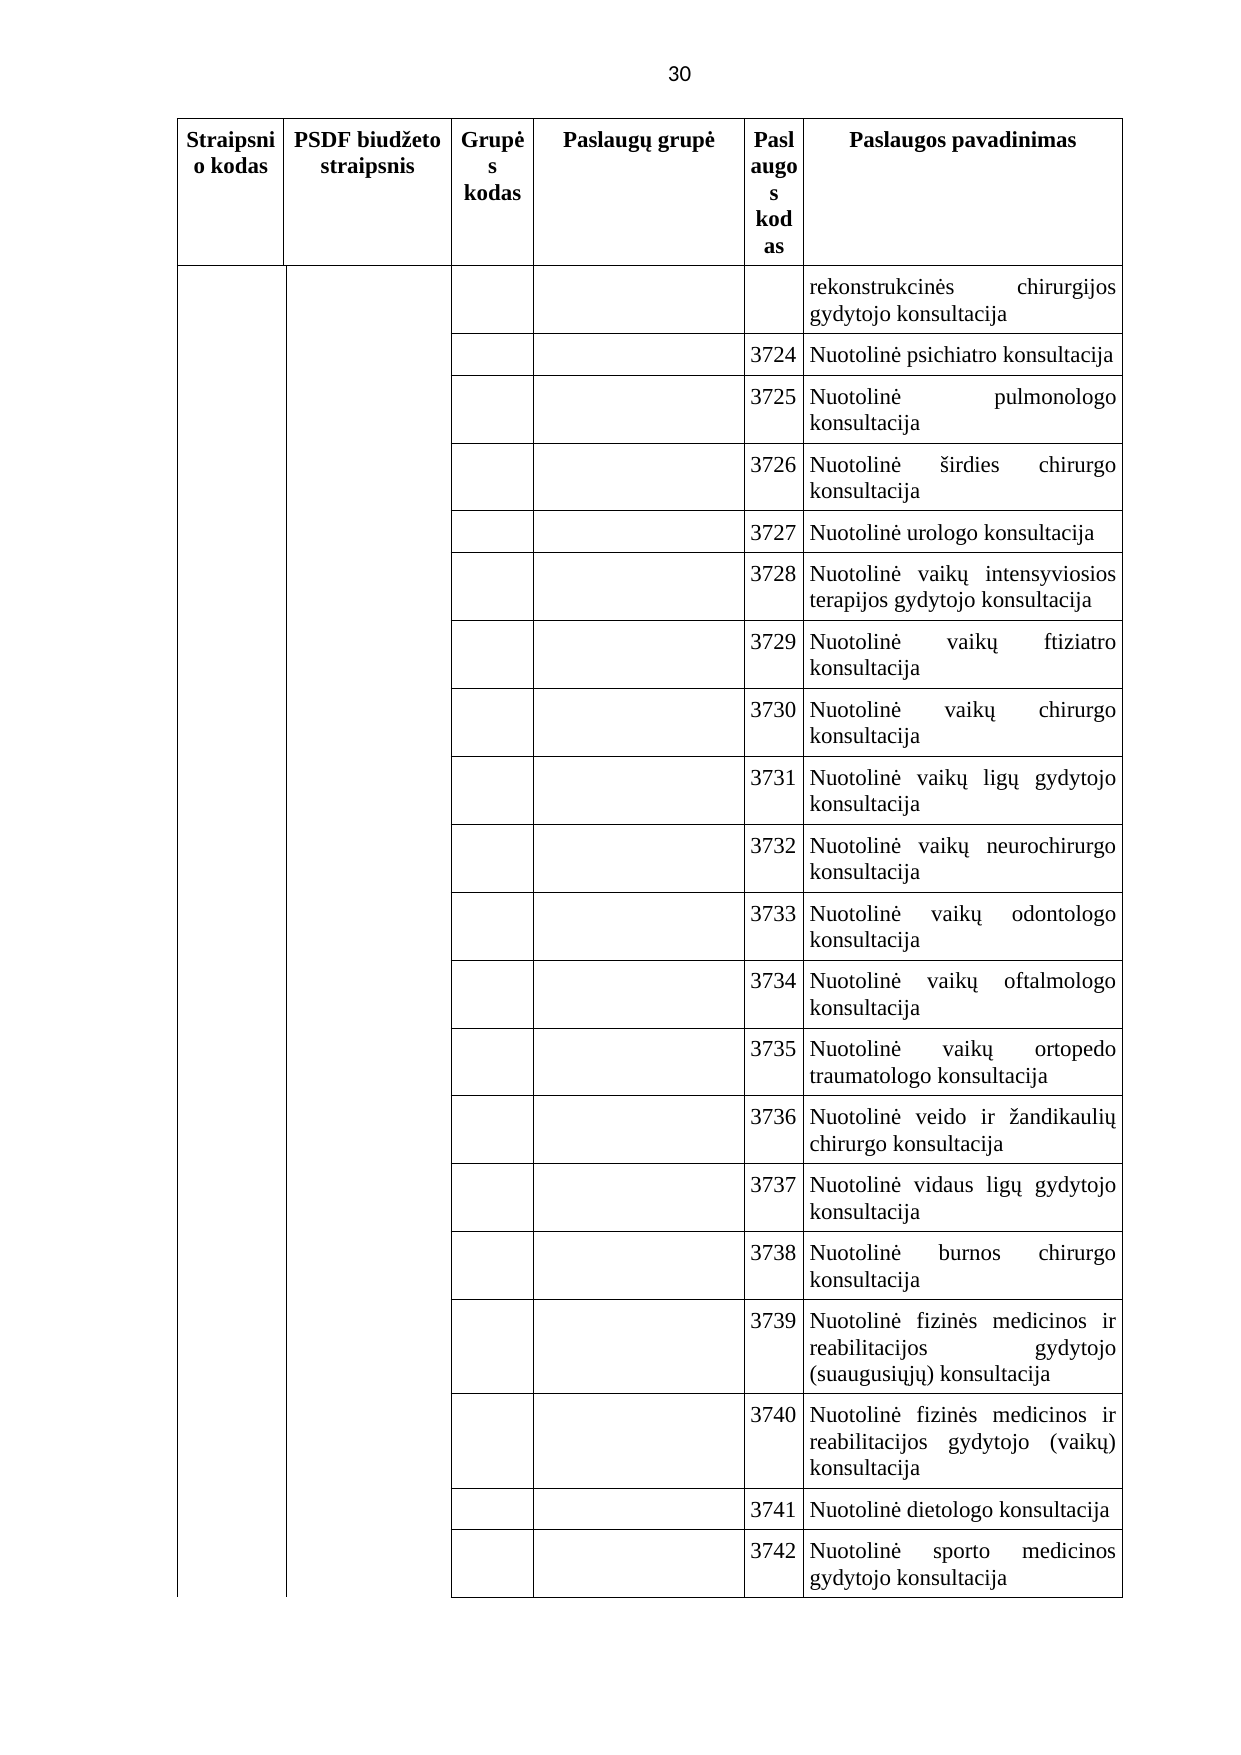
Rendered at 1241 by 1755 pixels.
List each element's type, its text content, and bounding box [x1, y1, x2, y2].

table_cell [178, 892, 286, 959]
table_cell [534, 1489, 744, 1529]
table_cell [178, 1299, 286, 1393]
table_cell [452, 1489, 533, 1529]
table_cell [178, 1488, 286, 1529]
table_cell Nuotolinė veido ir žandikaulių chirurgo konsultacija [804, 1096, 1122, 1163]
table_cell [452, 621, 533, 688]
table_cell [287, 266, 451, 333]
table_cell [287, 688, 451, 756]
table_cell [178, 510, 286, 552]
table_cell Nuotolinė sporto medicinos gydytojo konsultacija [804, 1530, 1122, 1597]
table_cell Nuotolinė vaikų ortopedo traumatologo konsultacija [804, 1029, 1122, 1095]
table_cell [452, 1394, 533, 1488]
table_cell [178, 824, 286, 892]
table_cell [178, 960, 286, 1027]
table_cell [534, 621, 744, 688]
table_cell Nuotolinė vaikų neurochirurgo konsultacija [804, 825, 1122, 892]
table_cell Nuotolinė fizinės medicinos ir reabilitacijos gydytojo (suaugusiųjų) konsultacija [804, 1300, 1122, 1393]
table_cell [452, 266, 533, 333]
table_cell [287, 1299, 451, 1393]
table_cell [178, 1095, 286, 1163]
table_cell [287, 620, 451, 688]
table_header Straipsnio kodas [178, 119, 283, 265]
table_cell Nuotolinė urologo konsultacija [804, 511, 1122, 552]
table_cell Nuotolinė vaikų intensyviosios terapijos gydytojo konsultacija [804, 553, 1122, 620]
table_cell [534, 893, 744, 959]
table_cell Nuotolinė vidaus ligų gydytojo konsultacija [804, 1164, 1122, 1231]
table_cell Nuotolinė dietologo konsultacija [804, 1489, 1122, 1529]
table_cell Nuotolinė fizinės medicinos ir reabilitacijos gydytojo (vaikų) konsultacija [804, 1394, 1122, 1488]
table_cell [534, 1530, 744, 1597]
table_cell [534, 1164, 744, 1231]
table_cell [452, 1300, 533, 1393]
table_cell [287, 510, 451, 552]
table_cell [287, 1163, 451, 1231]
table_cell [534, 1029, 744, 1095]
table_cell 3740 [745, 1394, 803, 1488]
table_cell 3735 [745, 1029, 803, 1095]
table_cell 3736 [745, 1096, 803, 1163]
table_cell [534, 1300, 744, 1393]
table_cell 3725 [745, 376, 803, 442]
table_cell [534, 757, 744, 824]
table_cell [178, 1163, 286, 1231]
table_cell 3726 [745, 444, 803, 510]
table_cell [452, 1164, 533, 1231]
table_cell [178, 443, 286, 510]
table_cell [452, 689, 533, 756]
table_cell [287, 333, 451, 374]
table_cell Nuotolinė vaikų ligų gydytojo konsultacija [804, 757, 1122, 824]
table_cell 3724 [745, 334, 803, 374]
table_cell rekonstrukcinės chirurgijos gydytojo konsultacija [804, 266, 1122, 333]
table_cell [287, 892, 451, 959]
table_cell [534, 511, 744, 552]
table_cell [534, 825, 744, 892]
table_cell 3727 [745, 511, 803, 552]
table_cell [534, 444, 744, 510]
table_cell [452, 444, 533, 510]
table_header Paslaugų grupė [534, 119, 744, 265]
table_cell 3733 [745, 893, 803, 959]
table_cell [534, 1232, 744, 1299]
table_cell [287, 960, 451, 1027]
table_cell 3732 [745, 825, 803, 892]
table_cell [534, 1096, 744, 1163]
table_cell [287, 1393, 451, 1488]
table_cell [287, 1488, 451, 1529]
table_cell [287, 552, 451, 620]
table_cell [287, 375, 451, 442]
table_cell 3741 [745, 1489, 803, 1529]
table_cell Nuotolinė burnos chirurgo konsultacija [804, 1232, 1122, 1299]
table_cell [178, 333, 286, 374]
table_cell [452, 893, 533, 959]
table_cell Nuotolinė vaikų ftiziatro konsultacija [804, 621, 1122, 688]
table_cell [287, 824, 451, 892]
table_cell [178, 1393, 286, 1488]
table_cell [452, 1096, 533, 1163]
table_cell Nuotolinė vaikų oftalmologo konsultacija [804, 961, 1122, 1027]
table_header PSDF biudžeto straipsnis [284, 119, 451, 265]
table_header Grupės kodas [452, 119, 533, 265]
table_cell Nuotolinė širdies chirurgo konsultacija [804, 444, 1122, 510]
table_cell [452, 1232, 533, 1299]
table_cell [178, 1028, 286, 1095]
table_cell [178, 375, 286, 442]
table_cell 3737 [745, 1164, 803, 1231]
table_cell [452, 757, 533, 824]
table_cell 3734 [745, 961, 803, 1027]
table_cell 3731 [745, 757, 803, 824]
table_cell [178, 1529, 286, 1597]
table_header Paslaugos pavadinimas [804, 119, 1122, 265]
table_cell [452, 1029, 533, 1095]
table_cell Nuotolinė psichiatro konsultacija [804, 334, 1122, 374]
table_cell 3738 [745, 1232, 803, 1299]
table_cell [178, 266, 286, 333]
table_cell Nuotolinė vaikų chirurgo konsultacija [804, 689, 1122, 756]
table_cell [178, 620, 286, 688]
table_cell [534, 334, 744, 374]
table_cell 3742 [745, 1530, 803, 1597]
table_cell [534, 689, 744, 756]
table_cell [534, 1394, 744, 1488]
table_cell [452, 376, 533, 442]
table_cell [534, 376, 744, 442]
table_cell [452, 334, 533, 374]
table_cell [287, 443, 451, 510]
table_cell [534, 266, 744, 333]
table_cell Nuotolinė pulmonologo konsultacija [804, 376, 1122, 442]
table_cell [178, 756, 286, 824]
table_cell [178, 552, 286, 620]
table_cell [452, 825, 533, 892]
table_cell [452, 961, 533, 1027]
table_cell [452, 1530, 533, 1597]
table_cell [452, 553, 533, 620]
table_cell [287, 756, 451, 824]
table_cell 3739 [745, 1300, 803, 1393]
table_cell [287, 1231, 451, 1299]
table_cell [178, 1231, 286, 1299]
table_cell 3729 [745, 621, 803, 688]
table_cell 3728 [745, 553, 803, 620]
table_cell [452, 511, 533, 552]
table_cell [534, 961, 744, 1027]
table_cell [178, 688, 286, 756]
table_cell [287, 1028, 451, 1095]
table_cell 3730 [745, 689, 803, 756]
table_cell [534, 553, 744, 620]
table_header Paslaugos kodas [745, 119, 803, 265]
table_cell [745, 266, 803, 333]
table_cell Nuotolinė vaikų odontologo konsultacija [804, 893, 1122, 959]
table_cell [287, 1095, 451, 1163]
table_cell [287, 1529, 451, 1597]
